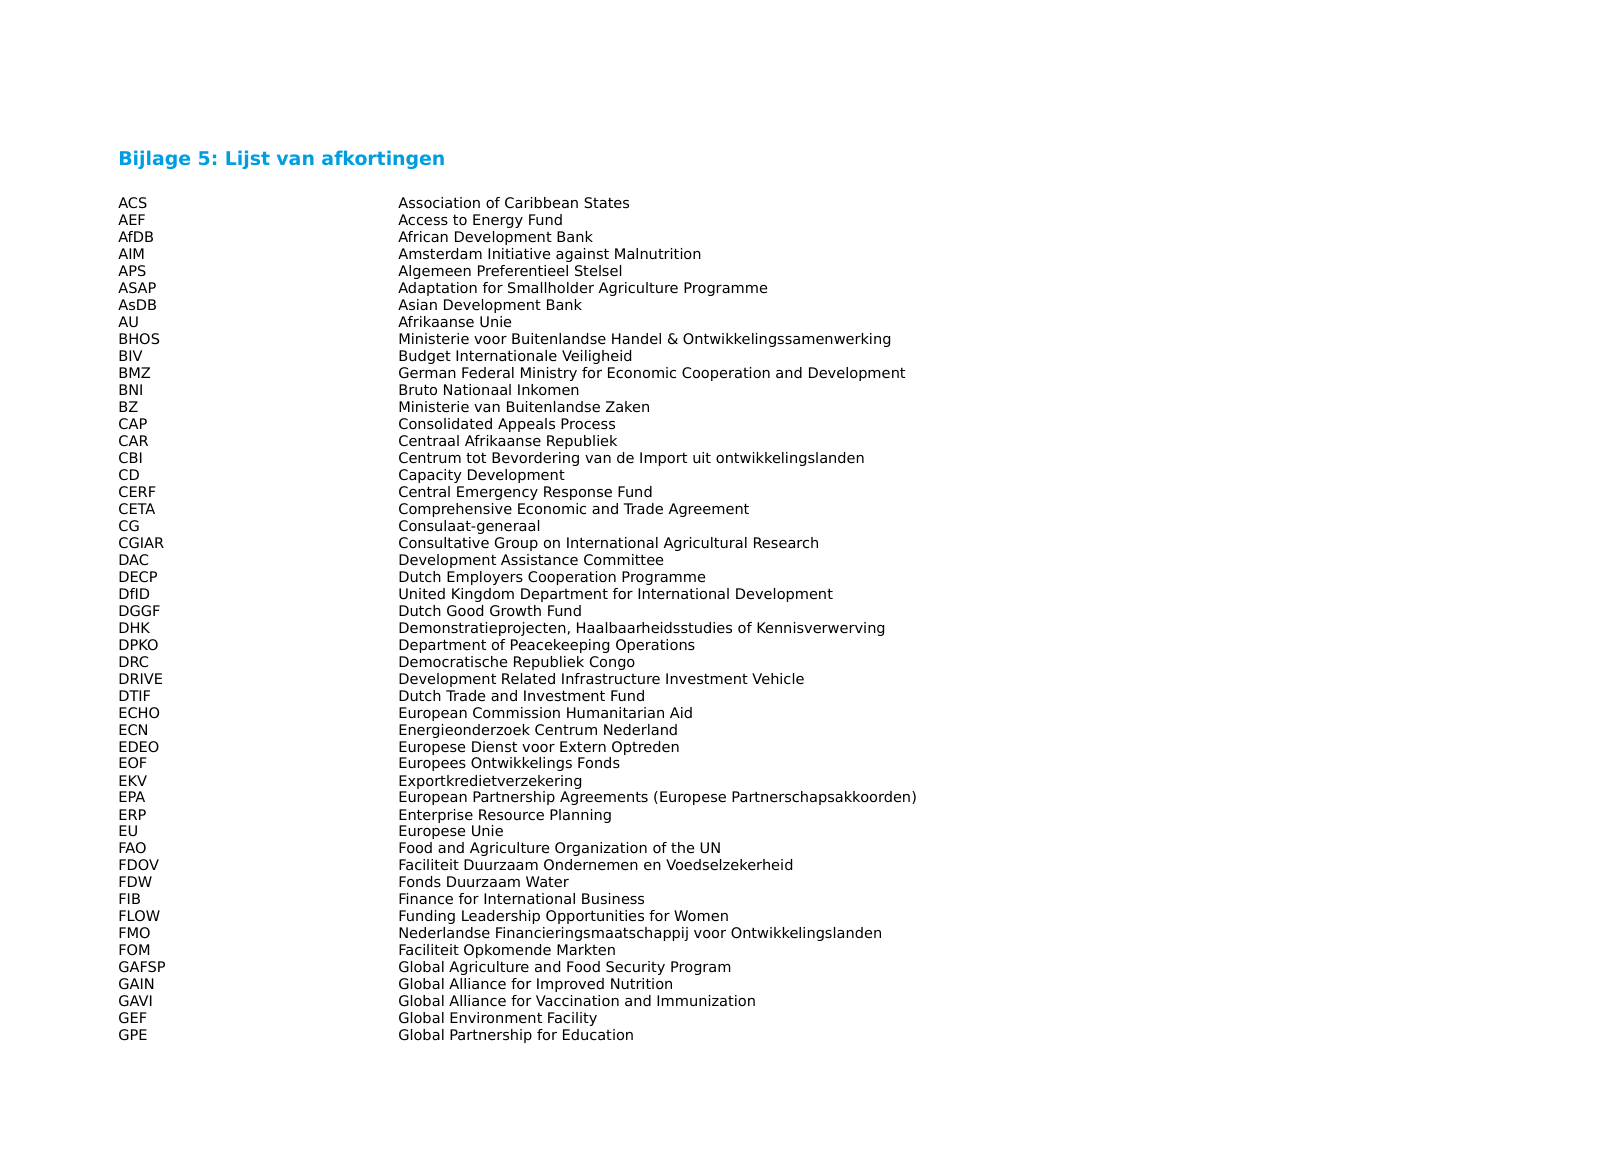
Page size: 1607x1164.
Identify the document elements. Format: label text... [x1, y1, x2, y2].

table_cell Amsterdam Initiative against Malnutrition [392, 246, 1488, 263]
table_cell FDW [118, 874, 392, 891]
table_cell Budget Internationale Veiligheid [392, 348, 1488, 365]
table_cell FMO [118, 925, 392, 942]
table_cell European Partnership Agreements (Europese Partnerschapsakkoorden) [392, 789, 1488, 806]
table_cell Europese Unie [392, 823, 1488, 840]
table_cell GAIN [118, 976, 392, 993]
table_cell BHOS [118, 331, 392, 348]
table_cell Global Alliance for Vaccination and Immunization [392, 993, 1488, 1010]
table_cell CGIAR [118, 535, 392, 552]
table_cell Asian Development Bank [392, 297, 1488, 314]
table_cell Adaptation for Smallholder Agriculture Programme [392, 280, 1488, 297]
table_cell Energieonderzoek Centrum Nederland [392, 721, 1488, 738]
table_cell GAFSP [118, 959, 392, 976]
table_cell Bruto Nationaal Inkomen [392, 382, 1488, 399]
table_cell Global Environment Facility [392, 1010, 1488, 1027]
table_cell CETA [118, 501, 392, 518]
table_cell Afrikaanse Unie [392, 314, 1488, 331]
table_cell GAVI [118, 993, 392, 1010]
table_cell Funding Leadership Opportunities for Women [392, 908, 1488, 925]
table_cell Exportkredietverzekering [392, 773, 1488, 789]
subtitle Bijlage 5: Lijst van afkortingen [118, 148, 1488, 170]
table_cell AIM [118, 246, 392, 263]
table_cell CG [118, 518, 392, 535]
table_cell Global Alliance for Improved Nutrition [392, 976, 1488, 993]
table_cell CAP [118, 416, 392, 433]
table_cell Dutch Employers Cooperation Programme [392, 569, 1488, 586]
table_cell Consolidated Appeals Process [392, 416, 1488, 433]
table_cell Europese Dienst voor Extern Optreden [392, 739, 1488, 755]
table_cell EKV [118, 773, 392, 789]
table_cell Food and Agriculture Organization of the UN [392, 840, 1488, 857]
table_cell AfDB [118, 229, 392, 246]
table_cell Enterprise Resource Planning [392, 806, 1488, 823]
table_cell Nederlandse Financieringsmaatschappij voor Ontwikkelingslanden [392, 925, 1488, 942]
table_header ACS [118, 195, 392, 212]
table_cell EOF [118, 755, 392, 772]
table_cell Demonstratieprojecten, Haalbaarheidsstudies of Kennisverwerving [392, 620, 1488, 637]
table_cell DTIF [118, 688, 392, 704]
table_cell Global Agriculture and Food Security Program [392, 959, 1488, 976]
table_cell EU [118, 823, 392, 840]
table_cell APS [118, 263, 392, 280]
table_cell DECP [118, 569, 392, 586]
table_cell European Commission Humanitarian Aid [392, 705, 1488, 721]
table_cell AU [118, 314, 392, 331]
table_cell Consulaat-generaal [392, 518, 1488, 535]
table_cell GPE [118, 1027, 392, 1044]
table_cell BNI [118, 382, 392, 399]
table_cell Dutch Trade and Investment Fund [392, 688, 1488, 704]
table_cell Access to Energy Fund [392, 212, 1488, 229]
table_cell Comprehensive Economic and Trade Agreement [392, 501, 1488, 518]
table_cell DfID [118, 586, 392, 603]
table_cell Faciliteit Duurzaam Ondernemen en Voedselzekerheid [392, 857, 1488, 874]
table_header Association of Caribbean States [392, 195, 1488, 212]
table_cell EDEO [118, 739, 392, 755]
table_cell German Federal Ministry for Economic Cooperation and Development [392, 365, 1488, 382]
table_cell Development Related Infrastructure Investment Vehicle [392, 671, 1488, 687]
table_cell DHK [118, 620, 392, 637]
table_cell CAR [118, 433, 392, 450]
table_cell GEF [118, 1010, 392, 1027]
table_cell African Development Bank [392, 229, 1488, 246]
table_cell Fonds Duurzaam Water [392, 874, 1488, 891]
table_cell BMZ [118, 365, 392, 382]
table_cell Department of Peacekeeping Operations [392, 637, 1488, 653]
table_cell Centraal Afrikaanse Republiek [392, 433, 1488, 450]
table_cell Democratische Republiek Congo [392, 654, 1488, 671]
table_cell DRIVE [118, 671, 392, 687]
table_cell EPA [118, 789, 392, 806]
table_cell Dutch Good Growth Fund [392, 603, 1488, 619]
table_cell ERP [118, 806, 392, 823]
table_cell BIV [118, 348, 392, 365]
table_cell Capacity Development [392, 467, 1488, 484]
table_cell DAC [118, 552, 392, 569]
table_cell CERF [118, 484, 392, 501]
table_cell FLOW [118, 908, 392, 925]
table_cell ECHO [118, 705, 392, 721]
table_cell ASAP [118, 280, 392, 297]
table_cell Centrum tot Bevordering van de Import uit ontwikkelingslanden [392, 450, 1488, 467]
table_cell Ministerie voor Buitenlandse Handel & Ontwikkelingssamenwerking [392, 331, 1488, 348]
table_cell Europees Ontwikkelings Fonds [392, 755, 1488, 772]
table_cell CBI [118, 450, 392, 467]
table_cell AsDB [118, 297, 392, 314]
table_cell Global Partnership for Education [392, 1027, 1488, 1044]
table_cell FOM [118, 942, 392, 959]
table_cell FDOV [118, 857, 392, 874]
table_cell United Kingdom Department for International Development [392, 586, 1488, 603]
table_cell Central Emergency Response Fund [392, 484, 1488, 501]
table_cell Consultative Group on International Agricultural Research [392, 535, 1488, 552]
table_cell DPKO [118, 637, 392, 653]
table_cell AEF [118, 212, 392, 229]
table_cell DGGF [118, 603, 392, 619]
table_cell BZ [118, 399, 392, 416]
table_cell ECN [118, 721, 392, 738]
table_cell FIB [118, 891, 392, 908]
table_cell Ministerie van Buitenlandse Zaken [392, 399, 1488, 416]
table_cell Faciliteit Opkomende Markten [392, 942, 1488, 959]
table_cell CD [118, 467, 392, 484]
table_cell Algemeen Preferentieel Stelsel [392, 263, 1488, 280]
table_cell FAO [118, 840, 392, 857]
table_cell Development Assistance Committee [392, 552, 1488, 569]
table_cell DRC [118, 654, 392, 671]
table_cell Finance for International Business [392, 891, 1488, 908]
